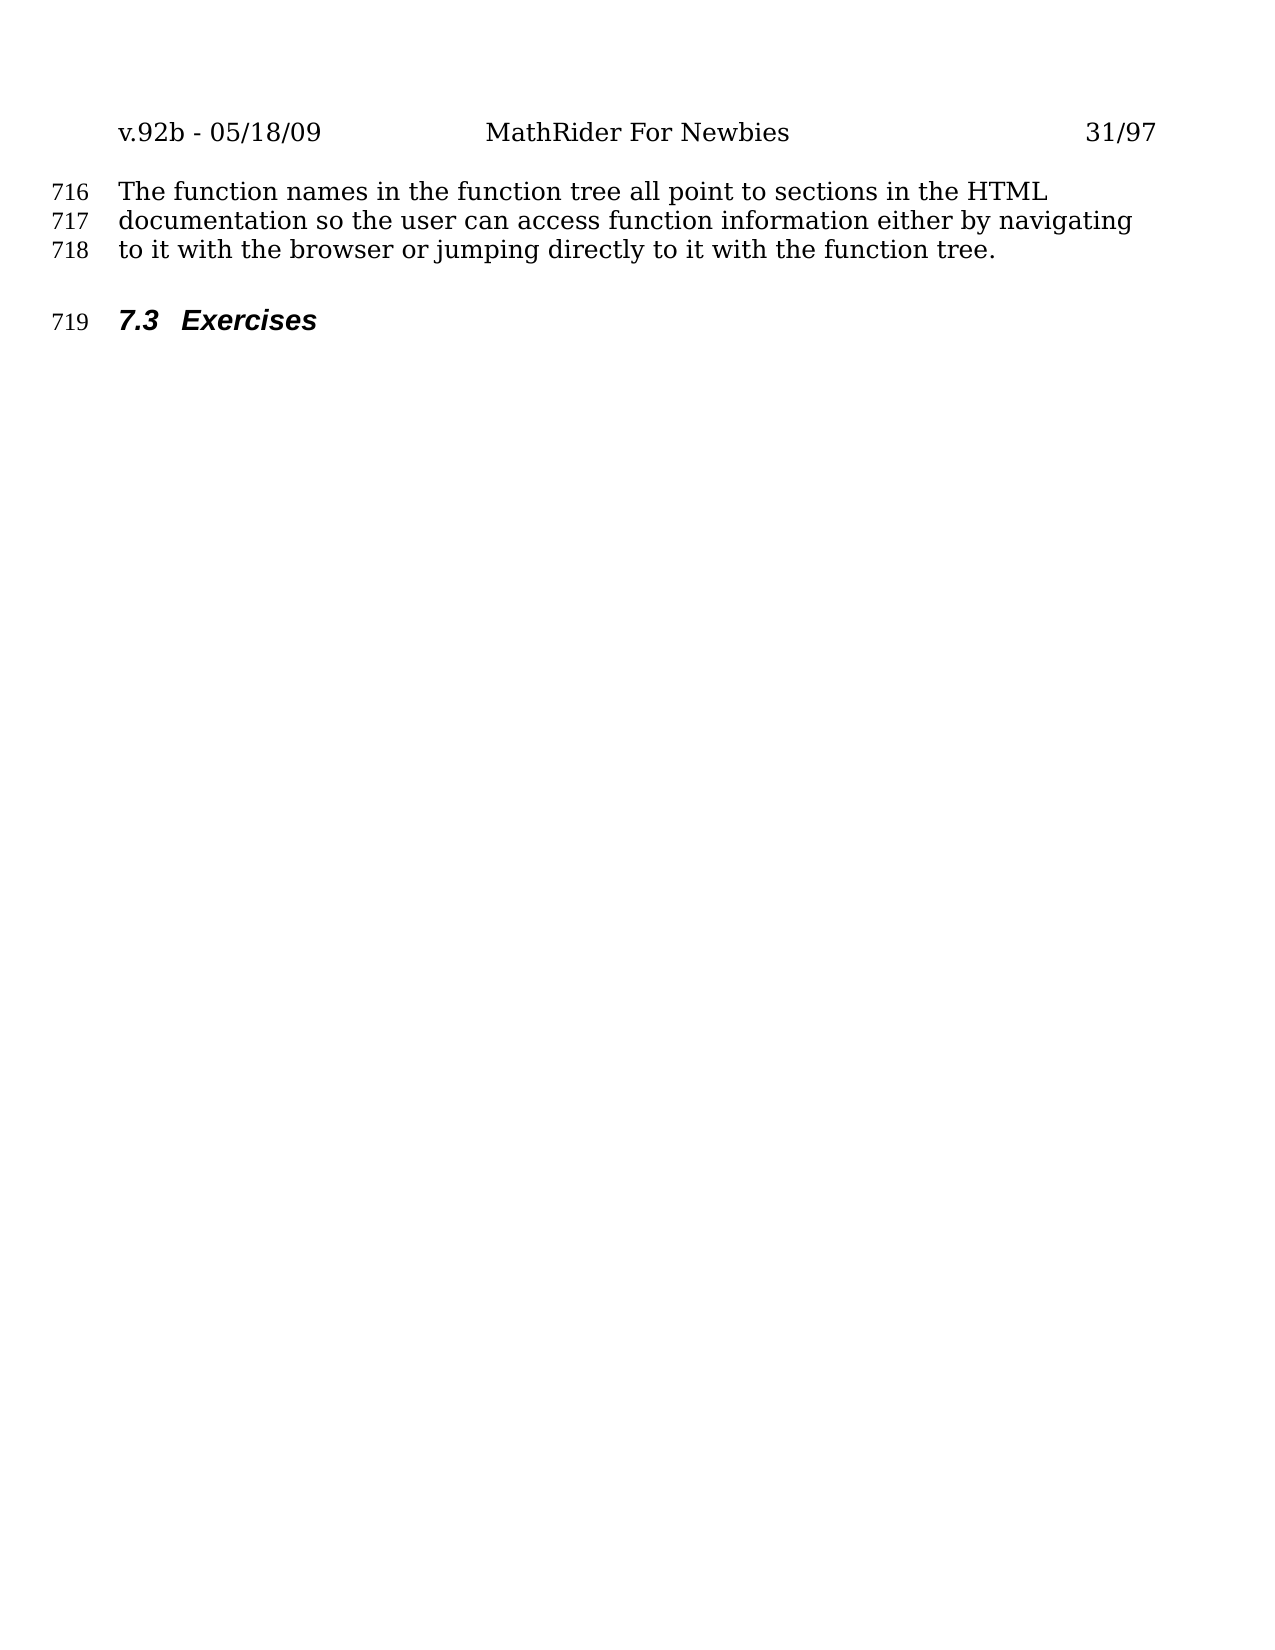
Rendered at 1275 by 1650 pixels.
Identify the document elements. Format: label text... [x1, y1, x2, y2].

subtitle Exercises [118, 303, 1157, 337]
text The function names in the function tree all point to sections in the HTML documentation so the user can access function information either by navigating to it with the browser or jumping directly to it with the function tree. [118, 177, 1157, 264]
